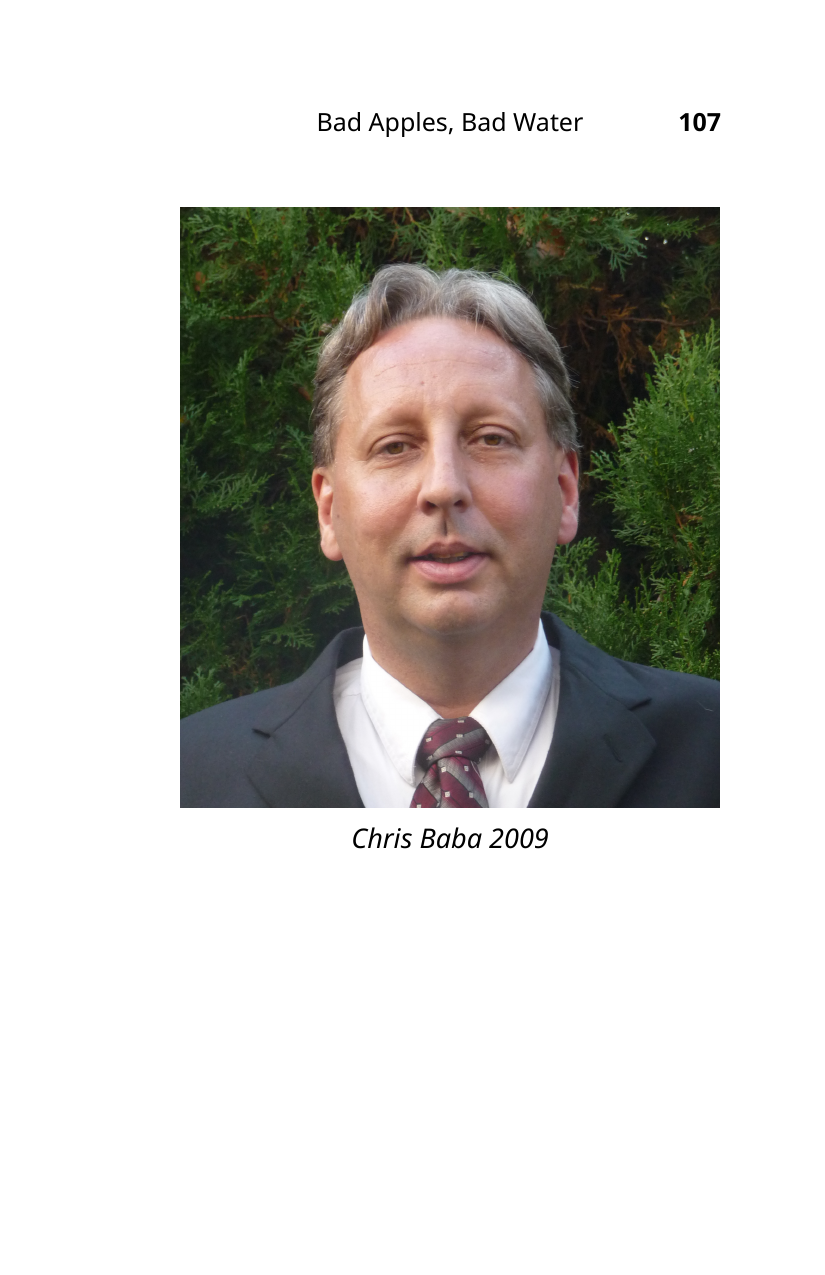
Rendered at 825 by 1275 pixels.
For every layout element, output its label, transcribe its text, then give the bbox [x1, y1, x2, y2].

text Chris Baba 2009 [240, 808, 660, 856]
picture [180, 207, 720, 808]
